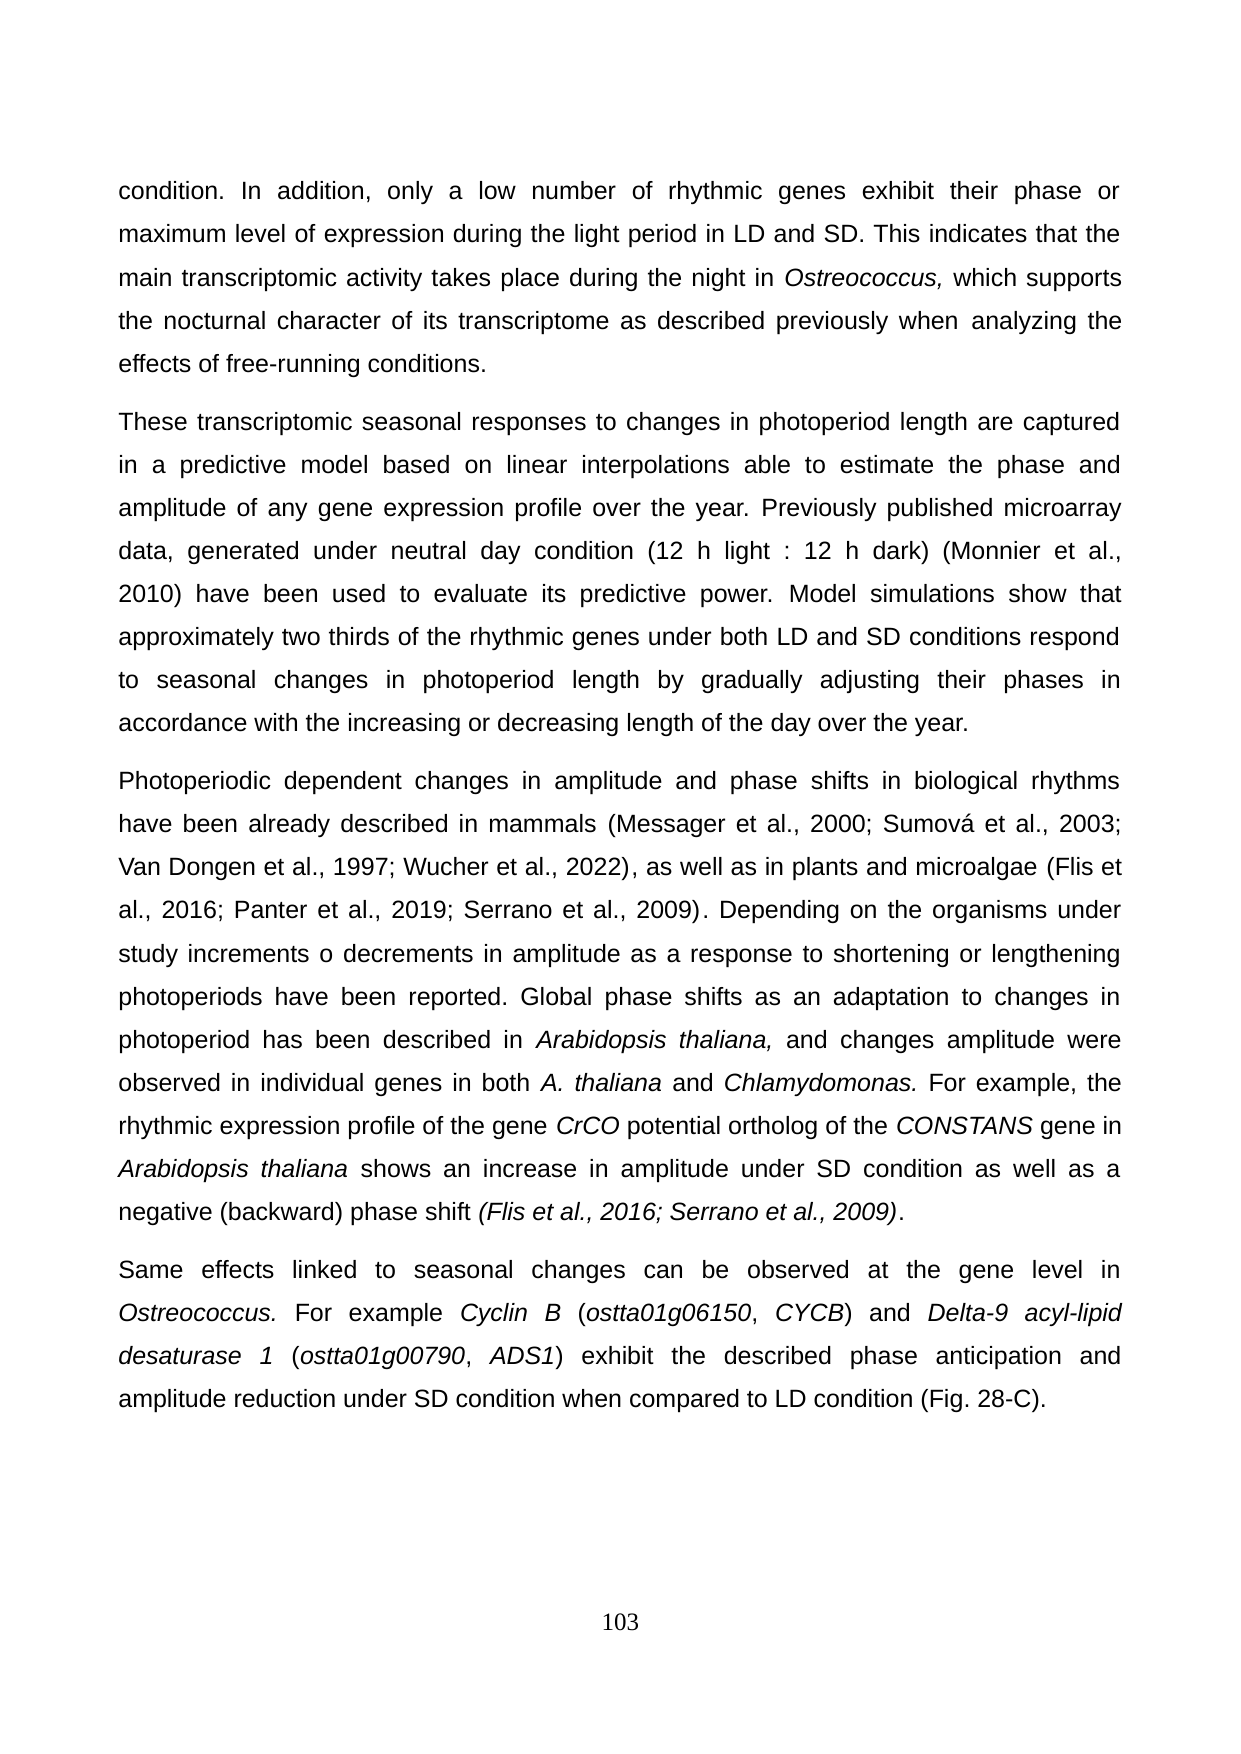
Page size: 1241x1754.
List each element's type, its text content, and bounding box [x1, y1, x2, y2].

text These transcriptomic seasonal responses to changes in photoperiod length are captured in a predictive model based on linear interpolations able to estimate the phase and amplitude of any gene expression profile over the year. Previously published microarray data, generated under neutral day condition (12 h light : 12 h dark) (Monnier et al., 2010)⁠ have been used to evaluate its predictive power. Model simulations show that approximately two thirds of the rhythmic genes under both LD and SD conditions respond to seasonal changes in photoperiod length by gradually adjusting their phases in accordance with the increasing or decreasing length of the day over the year. [118, 407, 1122, 737]
text Photoperiodic dependent changes in amplitude and phase shifts in biological rhythms have been already described in mammals (Messager et al., 2000; Sumová et al., 2003; Van Dongen et al., 1997; Wucher et al., 2022)⁠, as well as in plants and microalgae (Flis et al., 2016; Panter et al., 2019; Serrano et al., 2009)⁠. Depending on the organisms under study increments o decrements in amplitude as a response to shortening or lengthening photoperiods have been reported. Global phase shifts as an adaptation to changes in photoperiod has been described in Arabidopsis thaliana, and changes amplitude were observed in individual genes in both A. thaliana and Chlamydomonas. For example, the rhythmic expression profile of the gene CrCO potential ortholog of the CONSTANS gene in Arabidopsis thaliana shows an increase in amplitude under SD condition as well as a negative (backward) phase shift (Flis et al., 2016; Serrano et al., 2009). [118, 766, 1122, 1226]
text condition. In addition, only a low number of rhythmic genes exhibit their phase or maximum level of expression during the light period in LD and SD. This indicates that the main transcriptomic activity takes place during the night in Ostreococcus, which supports the nocturnal character of its transcriptome as described previously when analyzing the effects of free-running conditions. [118, 176, 1122, 378]
text Same effects linked to seasonal changes can be observed at the gene level in Ostreococcus. For example Cyclin B (ostta01g06150, CYCB) and Delta-9 acyl-lipid desaturase 1 (ostta01g00790, ADS1) exhibit the described phase anticipation and amplitude reduction under SD condition when compared to LD condition (Fig. 28-C). [118, 1255, 1122, 1413]
